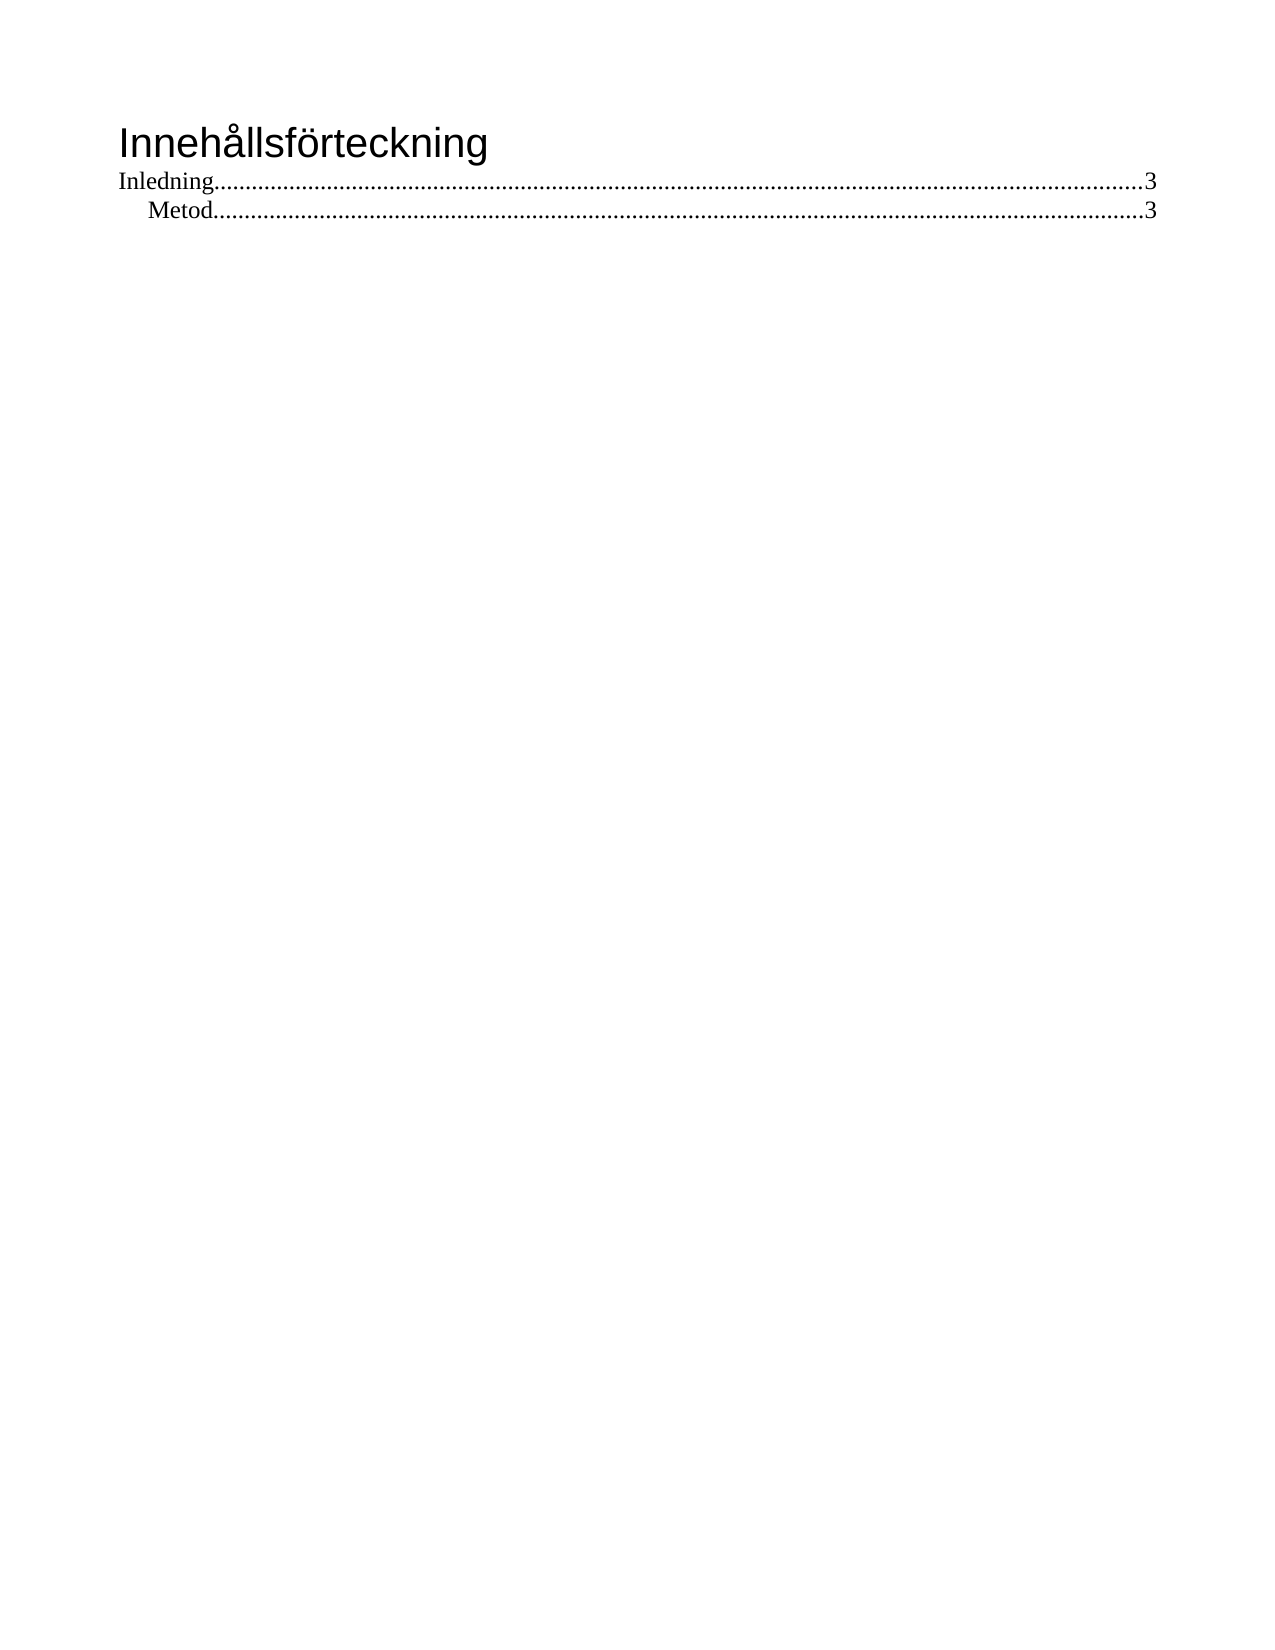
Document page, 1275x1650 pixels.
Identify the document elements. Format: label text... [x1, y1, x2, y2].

text Inledning 3 [118, 166, 1157, 195]
text Innehållsförteckning [118, 118, 1157, 166]
text Metod 3 [148, 195, 1157, 223]
